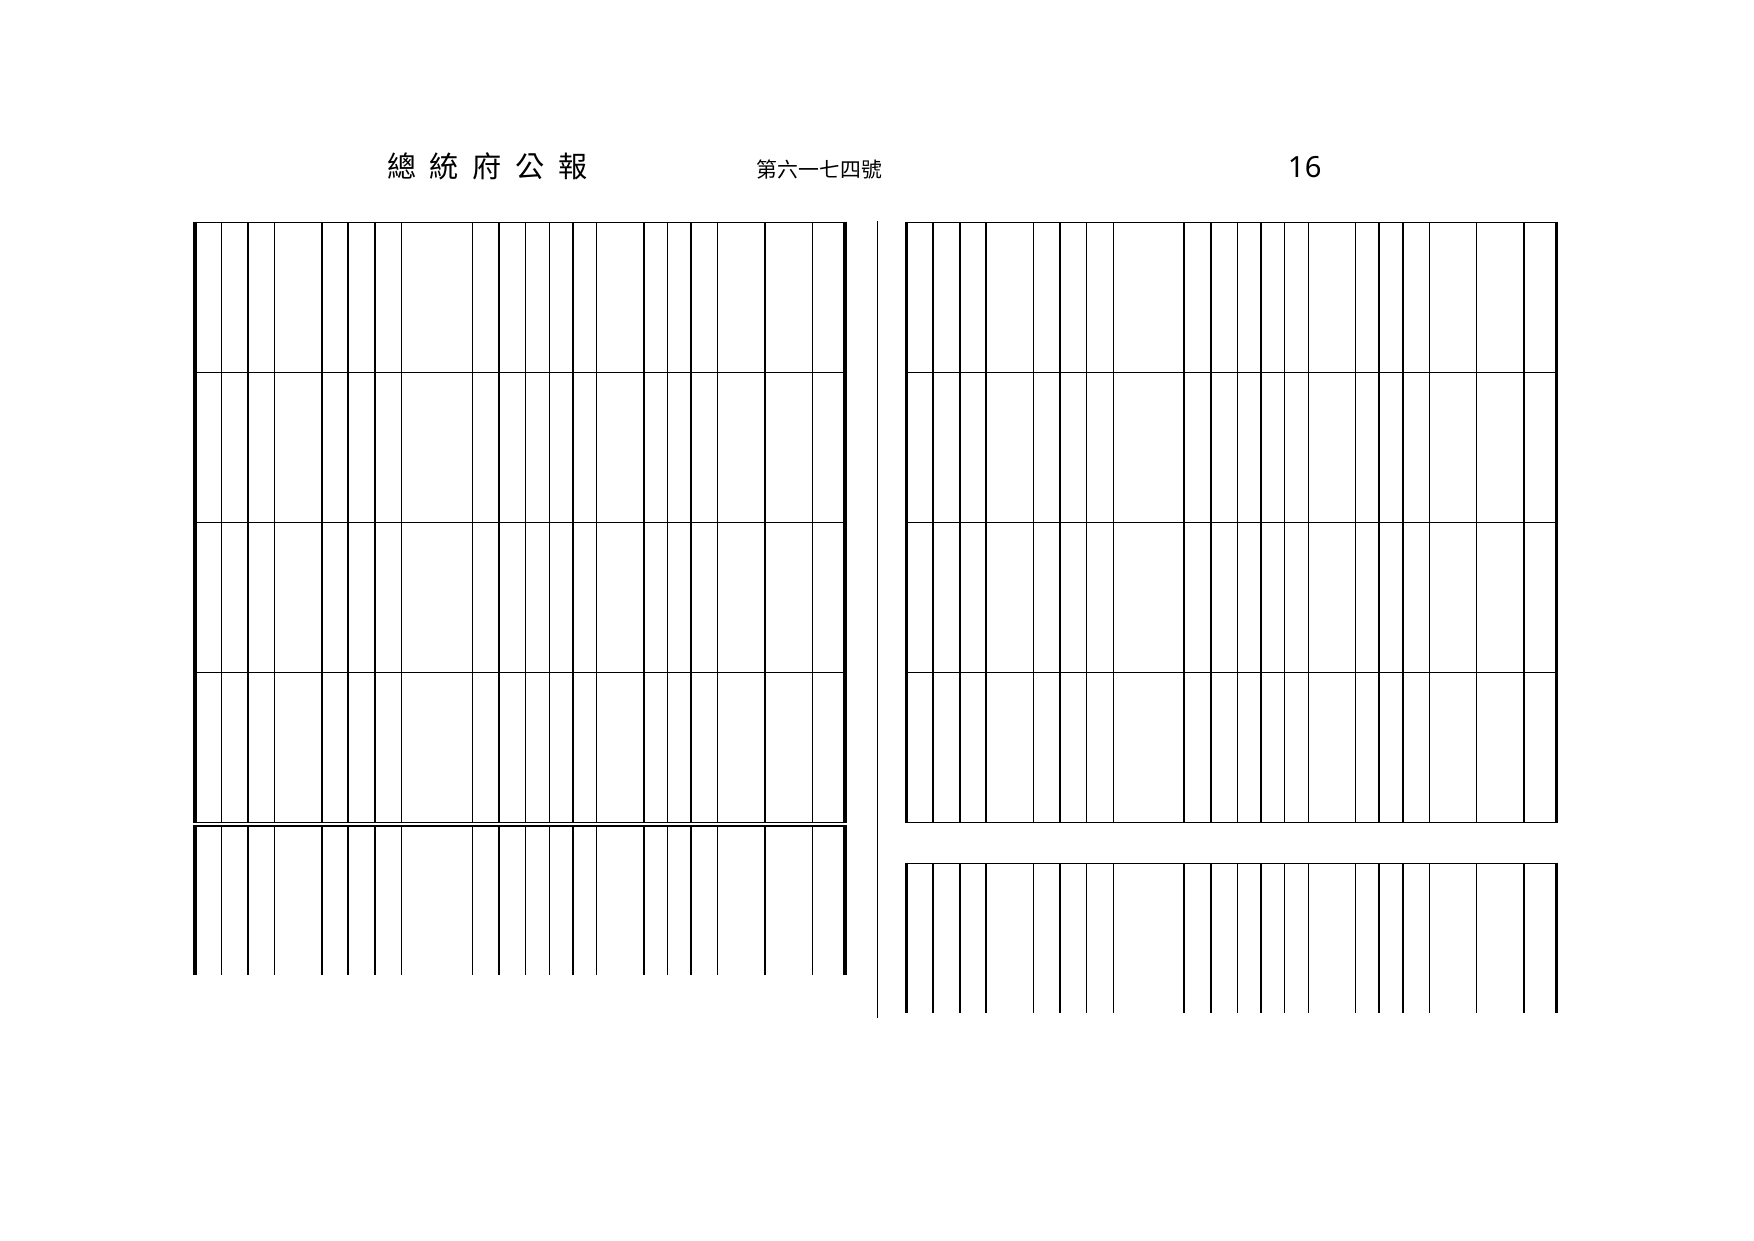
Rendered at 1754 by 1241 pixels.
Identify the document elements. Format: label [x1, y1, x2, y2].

table_cell [550, 223, 572, 372]
table_header [574, 827, 596, 975]
table_cell [813, 373, 843, 522]
table_cell [425, 523, 449, 672]
table_cell [1404, 523, 1429, 672]
table_header [789, 827, 812, 975]
table_header [1380, 864, 1402, 1013]
table_cell [1380, 523, 1402, 672]
table_cell [1500, 673, 1523, 822]
table_cell [1161, 373, 1183, 522]
table_cell [1404, 373, 1429, 522]
table_header [473, 827, 498, 975]
table_cell [1477, 373, 1500, 522]
table_cell [473, 373, 498, 522]
table_cell [500, 223, 525, 372]
table_cell [275, 223, 298, 372]
table_cell [1212, 223, 1237, 372]
table_cell [1034, 673, 1059, 822]
table_header [550, 827, 572, 975]
table_cell [620, 223, 643, 372]
table_cell [1332, 673, 1355, 822]
table_header [1430, 864, 1453, 1013]
table_cell [934, 523, 959, 672]
table_cell [1453, 523, 1476, 672]
table_cell [987, 373, 1010, 522]
table_cell [1477, 673, 1500, 822]
table_cell [376, 673, 401, 822]
table_cell [1061, 673, 1086, 822]
table_cell [1430, 373, 1453, 522]
table_cell [298, 223, 321, 372]
table_cell [766, 523, 789, 672]
table_header [1061, 864, 1086, 1013]
table_cell [376, 223, 401, 372]
table_cell [402, 673, 425, 822]
table_cell [1114, 673, 1137, 822]
table_cell [1262, 673, 1284, 822]
table_cell [1285, 223, 1308, 372]
table_cell [1034, 373, 1059, 522]
table_cell [620, 523, 643, 672]
table_cell [1114, 373, 1137, 522]
table_cell [1262, 523, 1284, 672]
table_cell [1061, 523, 1086, 672]
table_cell [323, 223, 347, 372]
table_cell [473, 673, 498, 822]
table_cell [718, 223, 741, 372]
table_cell [934, 223, 959, 372]
table_header [620, 827, 643, 975]
table_cell [1525, 373, 1555, 522]
table_cell [275, 523, 298, 672]
table_header [323, 827, 347, 975]
table_cell [741, 373, 764, 522]
table_cell [1087, 223, 1113, 372]
table_cell [645, 223, 667, 372]
table_header [1262, 864, 1284, 1013]
table_cell [766, 373, 789, 522]
table_cell [1285, 373, 1308, 522]
table_header [1010, 864, 1033, 1013]
table_cell [298, 673, 321, 822]
table_header [1114, 864, 1137, 1013]
table_header [766, 827, 789, 975]
table_cell [1430, 223, 1453, 372]
table_cell [550, 523, 572, 672]
table_cell [197, 223, 221, 372]
table_cell [813, 223, 843, 372]
table_cell [425, 673, 449, 822]
table_cell [550, 673, 572, 822]
table_cell [1010, 673, 1033, 822]
table_cell [1477, 523, 1500, 672]
table_cell [500, 523, 525, 672]
table_cell [425, 223, 449, 372]
table_cell [349, 523, 374, 672]
table_cell [349, 673, 374, 822]
table_cell [741, 523, 764, 672]
table_cell [425, 373, 449, 522]
table_cell [813, 673, 843, 822]
table_cell [1477, 223, 1500, 372]
table_cell [1404, 673, 1429, 822]
table_cell [1238, 523, 1260, 672]
table_cell [1185, 373, 1210, 522]
table_header [718, 827, 741, 975]
table_cell [222, 673, 247, 822]
table_cell [222, 223, 247, 372]
table_cell [376, 523, 401, 672]
table_header [1356, 864, 1378, 1013]
table_cell [961, 673, 985, 822]
table_cell [1238, 373, 1260, 522]
table_cell [620, 373, 643, 522]
table_header [1212, 864, 1237, 1013]
table_cell [298, 523, 321, 672]
table_cell [1404, 223, 1429, 372]
table_cell [987, 223, 1010, 372]
table_cell [1453, 223, 1476, 372]
table_cell [402, 523, 425, 672]
table_cell [473, 223, 498, 372]
table_header [987, 864, 1010, 1013]
table_header [376, 827, 401, 975]
table_cell [645, 373, 667, 522]
table_cell [402, 373, 425, 522]
table_cell [249, 673, 274, 822]
table_cell [645, 673, 667, 822]
table_cell [934, 373, 959, 522]
table_header [1238, 864, 1260, 1013]
table_header [597, 827, 620, 975]
table_cell [668, 523, 690, 672]
table_cell [1185, 673, 1210, 822]
table_cell [449, 673, 472, 822]
table_header [249, 827, 274, 975]
table_cell [197, 523, 221, 672]
table_cell [1137, 523, 1161, 672]
table_cell [1525, 523, 1555, 672]
table_cell [1010, 523, 1033, 672]
table_header [668, 827, 690, 975]
table_cell [500, 673, 525, 822]
table_cell [1034, 223, 1059, 372]
table_cell [961, 373, 985, 522]
table_cell [908, 373, 932, 522]
table_cell [1212, 373, 1237, 522]
table_cell [1185, 223, 1210, 372]
table_cell [449, 223, 472, 372]
table_cell [1525, 673, 1555, 822]
table_cell [197, 673, 221, 822]
table_cell [1356, 223, 1378, 372]
table_cell [961, 223, 985, 372]
table_cell [449, 373, 472, 522]
table_cell [574, 223, 596, 372]
table_cell [766, 673, 789, 822]
table_header [813, 827, 843, 975]
table_cell [718, 673, 741, 822]
table_cell [1453, 373, 1476, 522]
table_cell [1285, 523, 1308, 672]
table_header [1500, 864, 1523, 1013]
table_cell [766, 223, 789, 372]
table_cell [741, 223, 764, 372]
table_cell [741, 673, 764, 822]
table_header [1477, 864, 1500, 1013]
table_cell [323, 373, 347, 522]
table_cell [574, 673, 596, 822]
table_cell [275, 373, 298, 522]
table_cell [376, 373, 401, 522]
table_header [1185, 864, 1210, 1013]
table_cell [526, 673, 549, 822]
table_cell [1356, 673, 1378, 822]
table_cell [1137, 373, 1161, 522]
table_cell [597, 523, 620, 672]
table_header [298, 827, 321, 975]
table_cell [1114, 523, 1137, 672]
table_header [526, 827, 549, 975]
table_header [1137, 864, 1161, 1013]
table_cell [323, 523, 347, 672]
table_cell [1161, 673, 1183, 822]
table_cell [1309, 373, 1332, 522]
table_cell [1034, 523, 1059, 672]
table_cell [987, 523, 1010, 672]
table_cell [1212, 673, 1237, 822]
table_cell [1500, 523, 1523, 672]
table_cell [349, 373, 374, 522]
table_header [692, 827, 717, 975]
table_cell [908, 223, 932, 372]
table_cell [574, 523, 596, 672]
table_cell [1356, 373, 1378, 522]
table_cell [961, 523, 985, 672]
table_header [741, 827, 764, 975]
table_cell [1500, 373, 1523, 522]
table_header [1034, 864, 1059, 1013]
table_cell [668, 223, 690, 372]
table_cell [1185, 523, 1210, 672]
table_header [1309, 864, 1332, 1013]
table_cell [402, 223, 425, 372]
table_cell [692, 523, 717, 672]
table_header [449, 827, 472, 975]
table_cell [1430, 523, 1453, 672]
table_cell [1061, 223, 1086, 372]
table_cell [1114, 223, 1137, 372]
table_cell [1430, 673, 1453, 822]
table_header [500, 827, 525, 975]
table_cell [692, 373, 717, 522]
table_cell [197, 373, 221, 522]
table_cell [500, 373, 525, 522]
table_cell [668, 373, 690, 522]
table_cell [1061, 373, 1086, 522]
table_cell [526, 373, 549, 522]
table_cell [692, 673, 717, 822]
table_cell [1356, 523, 1378, 672]
table_cell [1087, 673, 1113, 822]
table_cell [298, 373, 321, 522]
table_cell [987, 673, 1010, 822]
table_header [275, 827, 298, 975]
table_cell [323, 673, 347, 822]
table_cell [473, 523, 498, 672]
table_header [425, 827, 449, 975]
table_cell [789, 523, 812, 672]
table_cell [668, 673, 690, 822]
table_cell [574, 373, 596, 522]
table_cell [249, 373, 274, 522]
table_header [402, 827, 425, 975]
table_cell [1525, 223, 1555, 372]
table_cell [1161, 223, 1183, 372]
table_cell [1309, 523, 1332, 672]
table_header [1332, 864, 1355, 1013]
table_cell [597, 373, 620, 522]
table_cell [526, 523, 549, 672]
table_header [1161, 864, 1183, 1013]
table_cell [908, 523, 932, 672]
table_cell [597, 223, 620, 372]
table_cell [1500, 223, 1523, 372]
table_cell [1332, 223, 1355, 372]
table_cell [718, 373, 741, 522]
table_cell [1380, 673, 1402, 822]
table_header [1404, 864, 1429, 1013]
table_cell [1238, 223, 1260, 372]
table_header [645, 827, 667, 975]
table_header [1453, 864, 1476, 1013]
table_cell [934, 673, 959, 822]
table_cell [620, 673, 643, 822]
table_cell [1309, 223, 1332, 372]
table_cell [789, 673, 812, 822]
table_header [1087, 864, 1113, 1013]
table_cell [1161, 523, 1183, 672]
table_cell [1380, 373, 1402, 522]
table_cell [1332, 373, 1355, 522]
table_cell [1087, 373, 1113, 522]
table_cell [789, 373, 812, 522]
table_cell [1137, 223, 1161, 372]
table_header [934, 864, 959, 1013]
table_cell [1262, 223, 1284, 372]
table_cell [249, 223, 274, 372]
table_cell [1332, 523, 1355, 672]
table_cell [1238, 673, 1260, 822]
table_cell [789, 223, 812, 372]
table_cell [597, 673, 620, 822]
table_header [908, 864, 932, 1013]
table_header [961, 864, 985, 1013]
table_cell [526, 223, 549, 372]
table_cell [550, 373, 572, 522]
table_cell [1380, 223, 1402, 372]
table_header [1285, 864, 1308, 1013]
table_cell [1453, 673, 1476, 822]
table_cell [349, 223, 374, 372]
table_cell [908, 673, 932, 822]
table_cell [692, 223, 717, 372]
table_cell [249, 523, 274, 672]
table_cell [222, 373, 247, 522]
table_cell [1212, 523, 1237, 672]
table_header [1525, 864, 1555, 1013]
table_cell [275, 673, 298, 822]
table_cell [1285, 673, 1308, 822]
table_header [222, 827, 247, 975]
table_cell [1010, 373, 1033, 522]
table_cell [645, 523, 667, 672]
table_cell [449, 523, 472, 672]
table_cell [1309, 673, 1332, 822]
table_cell [813, 523, 843, 672]
table_cell [718, 523, 741, 672]
table_header [197, 827, 221, 975]
table_header [349, 827, 374, 975]
table_cell [222, 523, 247, 672]
table_cell [1262, 373, 1284, 522]
table_cell [1137, 673, 1161, 822]
table_cell [1087, 523, 1113, 672]
table_cell [1010, 223, 1033, 372]
